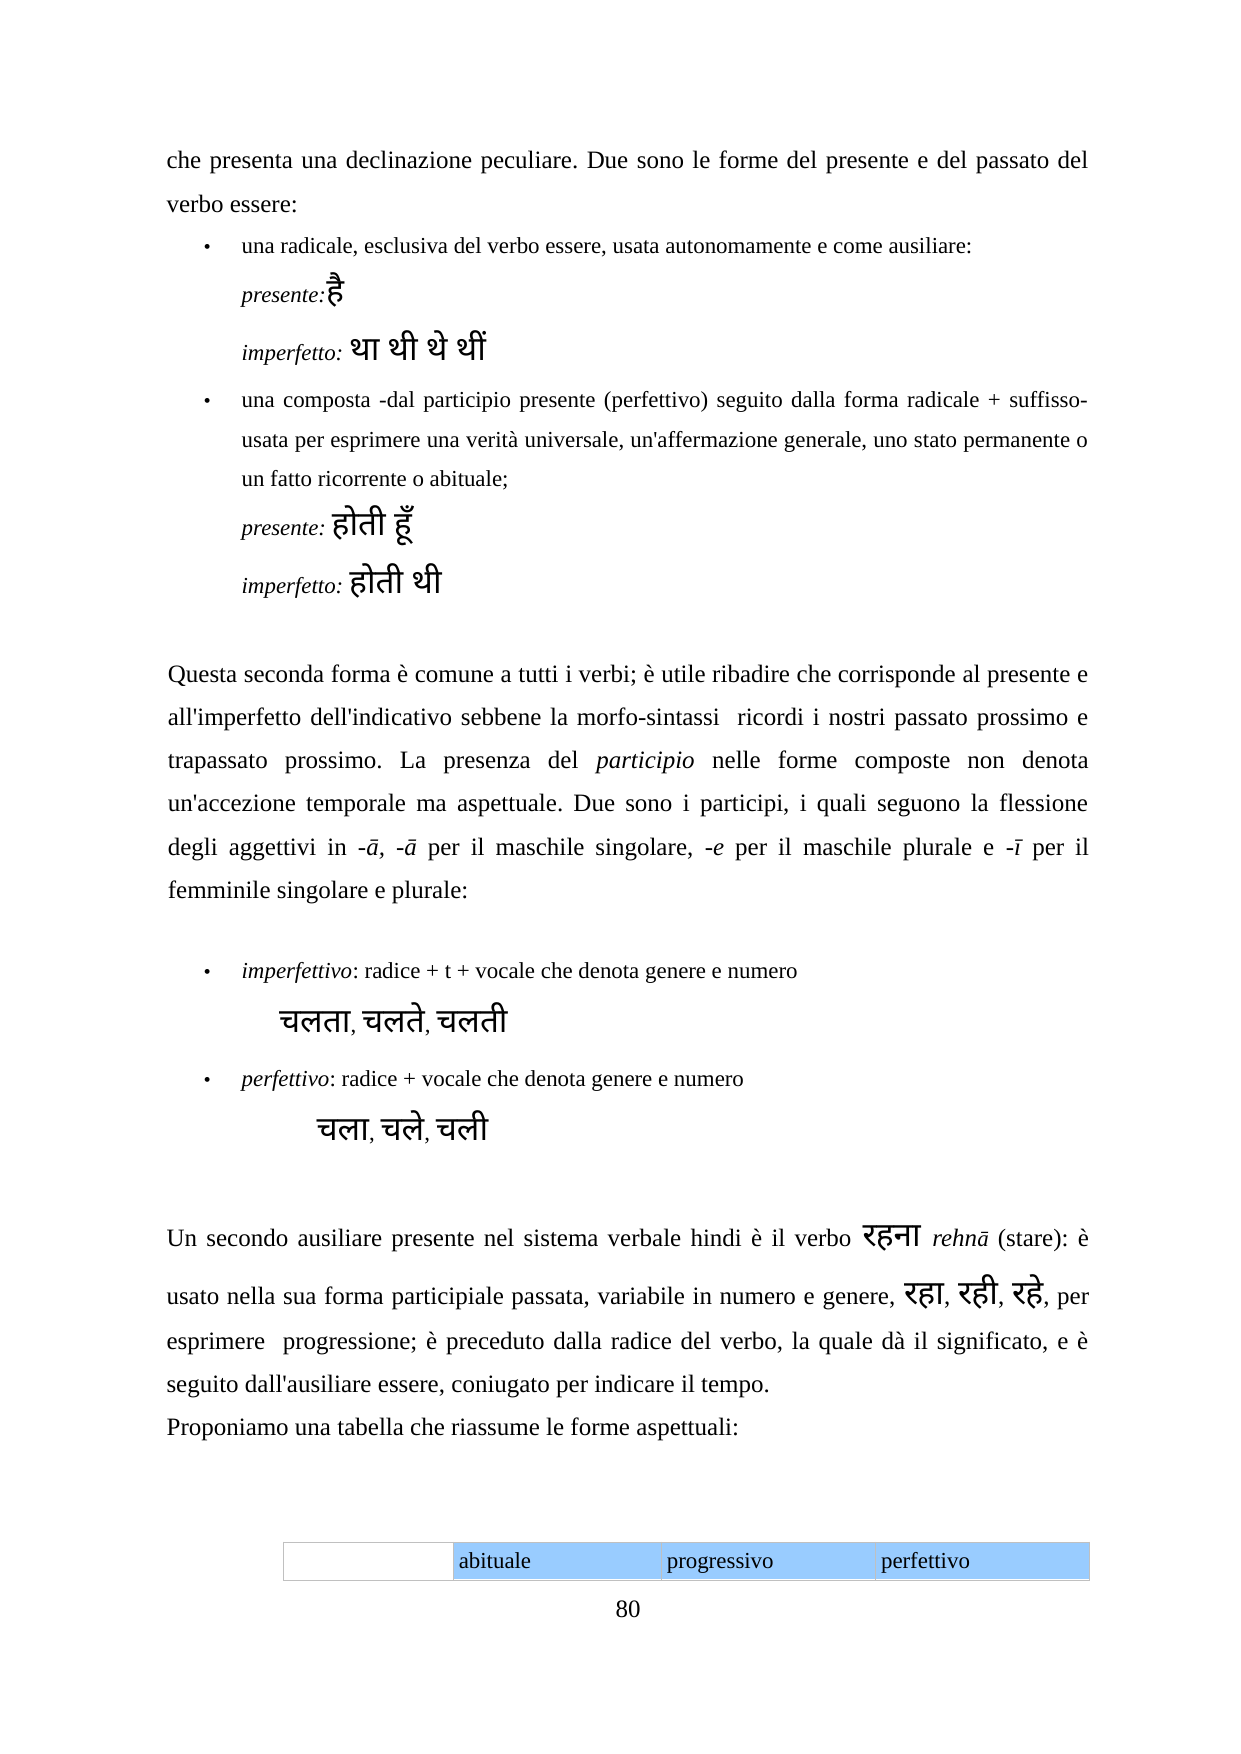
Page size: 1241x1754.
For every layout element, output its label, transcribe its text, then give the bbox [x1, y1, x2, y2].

table_header progressivo [662, 1543, 875, 1579]
text che presenta una declinazione peculiare. Due sono le forme del presente e del passato del verbo essere: [166, 146, 1089, 217]
list presente:है [204, 271, 1089, 309]
table_header [284, 1543, 453, 1579]
table_header [167, 1543, 283, 1579]
list una composta -dal participio presente (perfettivo) seguito dalla forma radicale + suffisso- usata per esprimere una verità universale, un'affermazione generale, uno stato permanente o un fatto ricorrente o abituale; [204, 386, 1089, 492]
text Proponiamo una tabella che riassume le forme aspettuali: [166, 1412, 1089, 1441]
list una radicale, esclusiva del verbo essere, usata autonomamente e come ausiliare: [204, 232, 1089, 258]
list imperfetto: होती थी [204, 562, 1089, 601]
list चलता, चलते, चलती [241, 997, 1089, 1042]
list imperfetto: था थी थे थीं [204, 329, 1089, 367]
text Un secondo ausiliare presente nel sistema verbale hindi è il verbo रहना rehnā (stare): è usato nella sua forma participiale passata, variabile in numero e genere, रहा, रही, रहे, per esprimere progressione; è preceduto dalla radice del verbo, la quale dà il significato, e è seguito dall'ausiliare essere, coniugato per indicare il tempo. [166, 1216, 1089, 1398]
list imperfettivo: radice + t + vocale che denota genere e numero [204, 957, 1089, 984]
list perfettivo: radice + vocale che denota genere e numero [204, 1065, 1089, 1091]
list presente: होती हूँ [204, 505, 1089, 543]
table_header perfettivo [876, 1543, 1089, 1579]
list चला, चले, चली [279, 1104, 1089, 1150]
table_header abituale [454, 1543, 661, 1579]
list Questa seconda forma è comune a tutti i verbi; è utile ribadire che corrisponde al presente e all'imperfetto dell'indicativo sebbene la morfo-sintassi ricordi i nostri passato prossimo e trapassato prossimo. La presenza del participio nelle forme composte non denota un'accezione temporale ma aspettuale. Due sono i participi, i quali seguono la flessione degli aggettivi in -ā, -ā per il maschile singolare, -e per il maschile plurale e -ī per il femminile singolare e plurale: [130, 659, 1089, 903]
